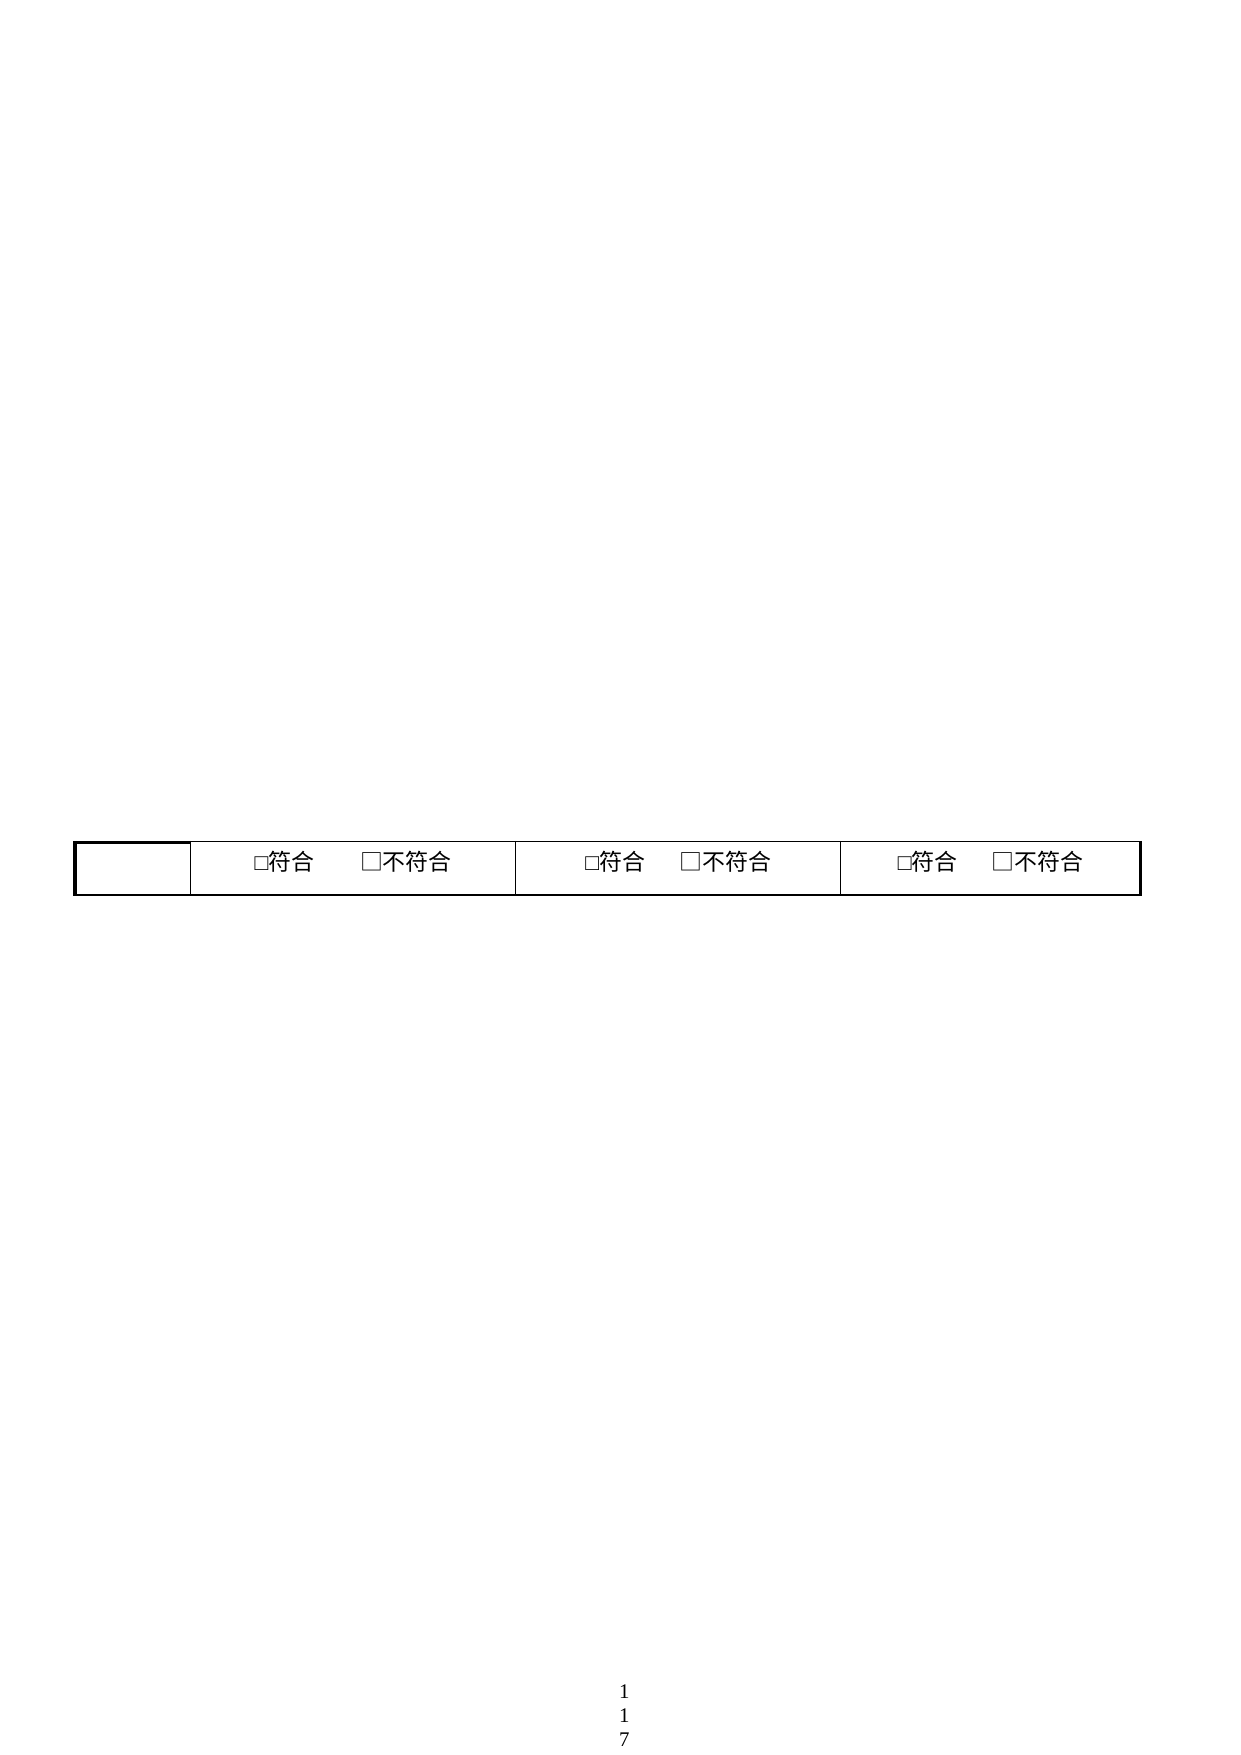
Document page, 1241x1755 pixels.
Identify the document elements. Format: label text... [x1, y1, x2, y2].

table_cell □符合 □不符合 [516, 842, 840, 894]
table_cell □符合 □不符合 [841, 842, 1139, 894]
table_header [77, 844, 190, 894]
table_cell □符合 □不符合 [191, 842, 515, 894]
